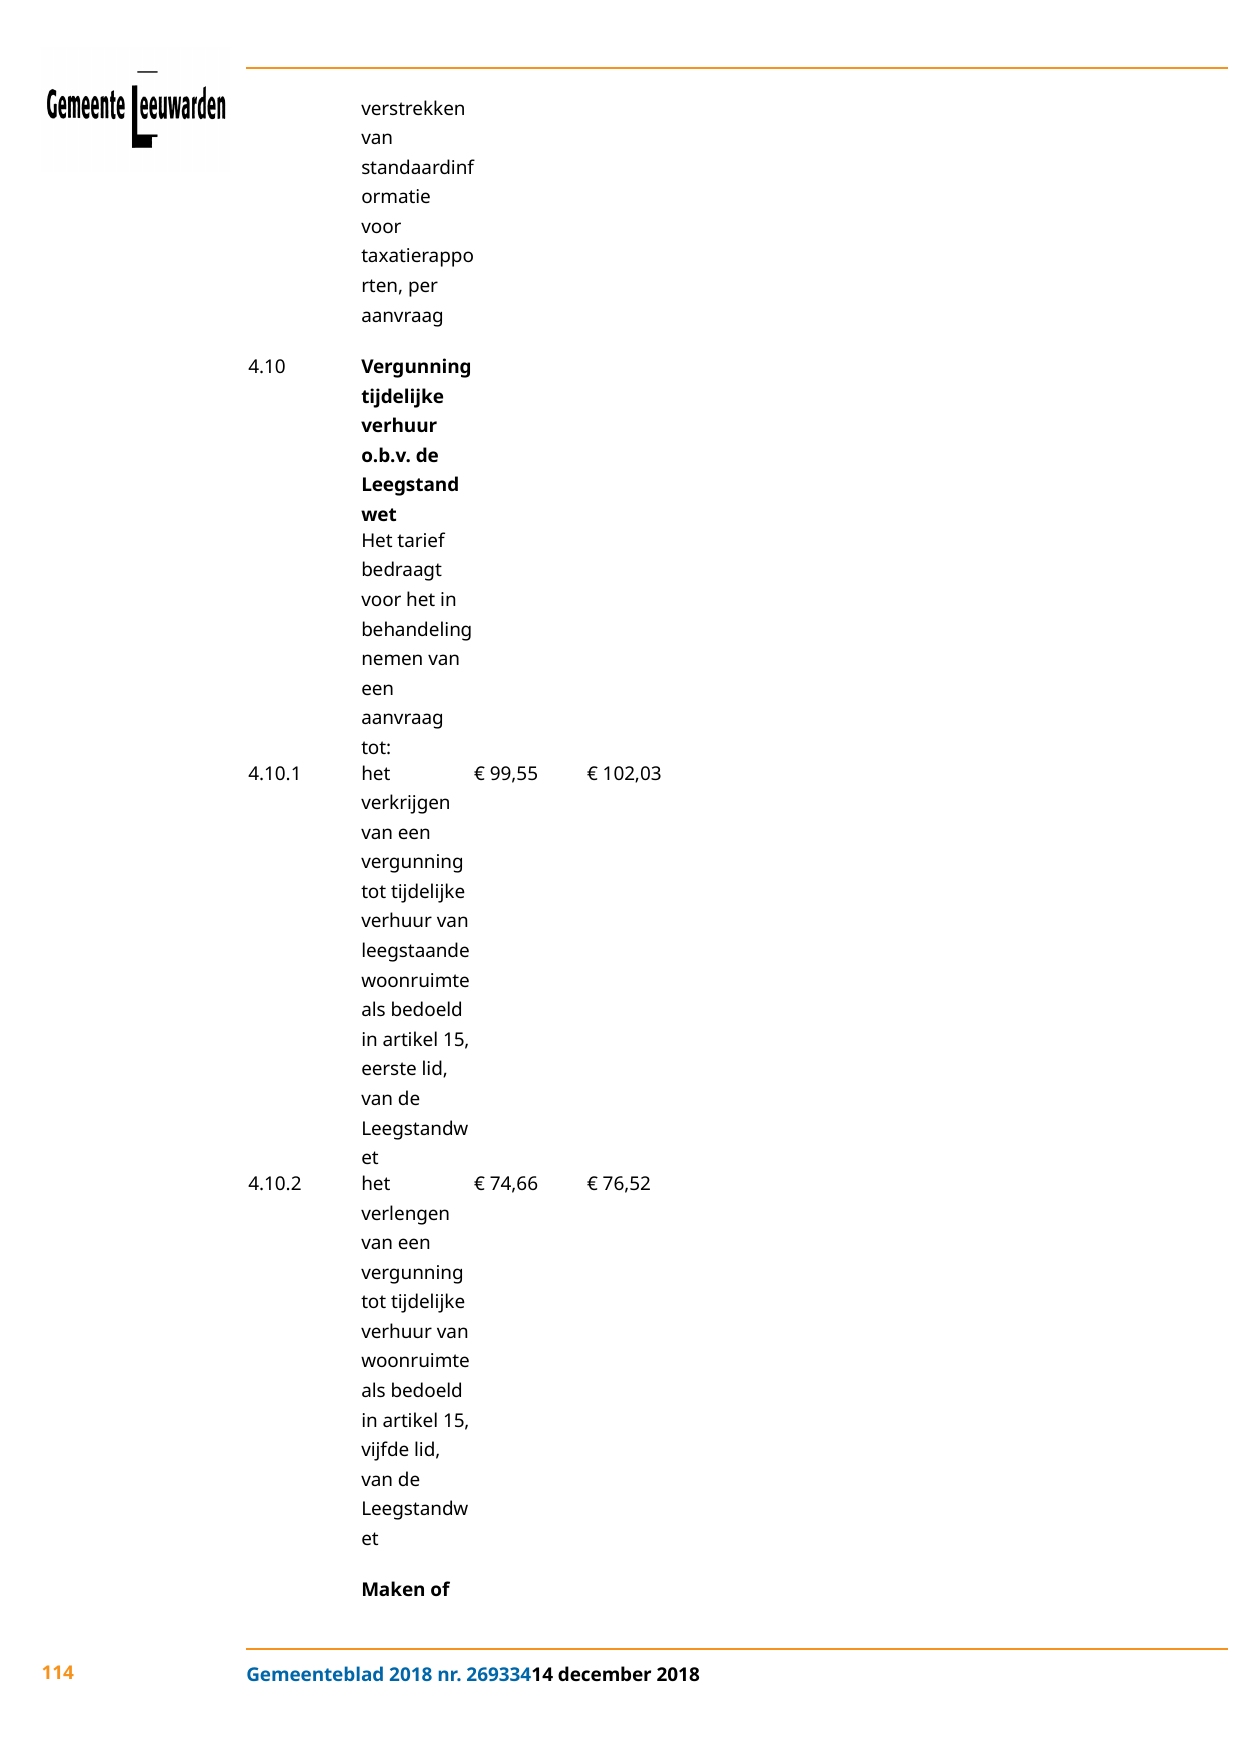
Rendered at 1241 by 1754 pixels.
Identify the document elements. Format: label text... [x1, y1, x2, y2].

table_cell 4.10 [248, 353, 361, 527]
table_cell Het tarief bedraagt voor het in behandeling nemen van een aanvraag tot: [361, 527, 474, 760]
table_cell [248, 1551, 361, 1577]
table_cell [587, 1551, 700, 1577]
table_cell [587, 95, 700, 328]
table_cell [474, 95, 587, 328]
table_cell 4.10.1 [248, 760, 361, 1170]
table_cell € 76,52 [587, 1170, 700, 1551]
table_cell Maken of [361, 1577, 474, 1602]
table_cell [474, 527, 587, 760]
table_cell [248, 1577, 361, 1602]
table_cell [361, 1551, 474, 1577]
table_cell [474, 1551, 587, 1577]
table_cell [587, 527, 700, 760]
table_cell het verkrijgen van een vergunning tot tijdelijke verhuur van leegstaande woonruimte als bedoeld in artikel 15, eerste lid, van de Leegstandwet [361, 760, 474, 1170]
table_cell 4.10.2 [248, 1170, 361, 1551]
table_cell [361, 328, 474, 353]
table_cell [474, 353, 587, 527]
table_cell € 74,66 [474, 1170, 587, 1551]
table_cell [248, 527, 361, 760]
table_cell [587, 1577, 700, 1602]
table_cell Vergunning tijdelijke verhuur o.b.v. de Leegstandwet [361, 353, 474, 527]
table_cell [587, 353, 700, 527]
table_cell € 102,03 [587, 760, 700, 1170]
table_cell verstrekken van standaardinformatie voor taxatierapporten, per aanvraag [361, 95, 474, 328]
table_cell [474, 328, 587, 353]
table_cell het verlengen van een vergunning tot tijdelijke verhuur van woonruimte als bedoeld in artikel 15, vijfde lid, van de Leegstandwet [361, 1170, 474, 1551]
picture [41, 47, 231, 172]
table_cell € 99,55 [474, 760, 587, 1170]
table_cell [474, 1577, 587, 1602]
table_cell [248, 95, 361, 328]
table_cell [587, 328, 700, 353]
table_cell [248, 328, 361, 353]
